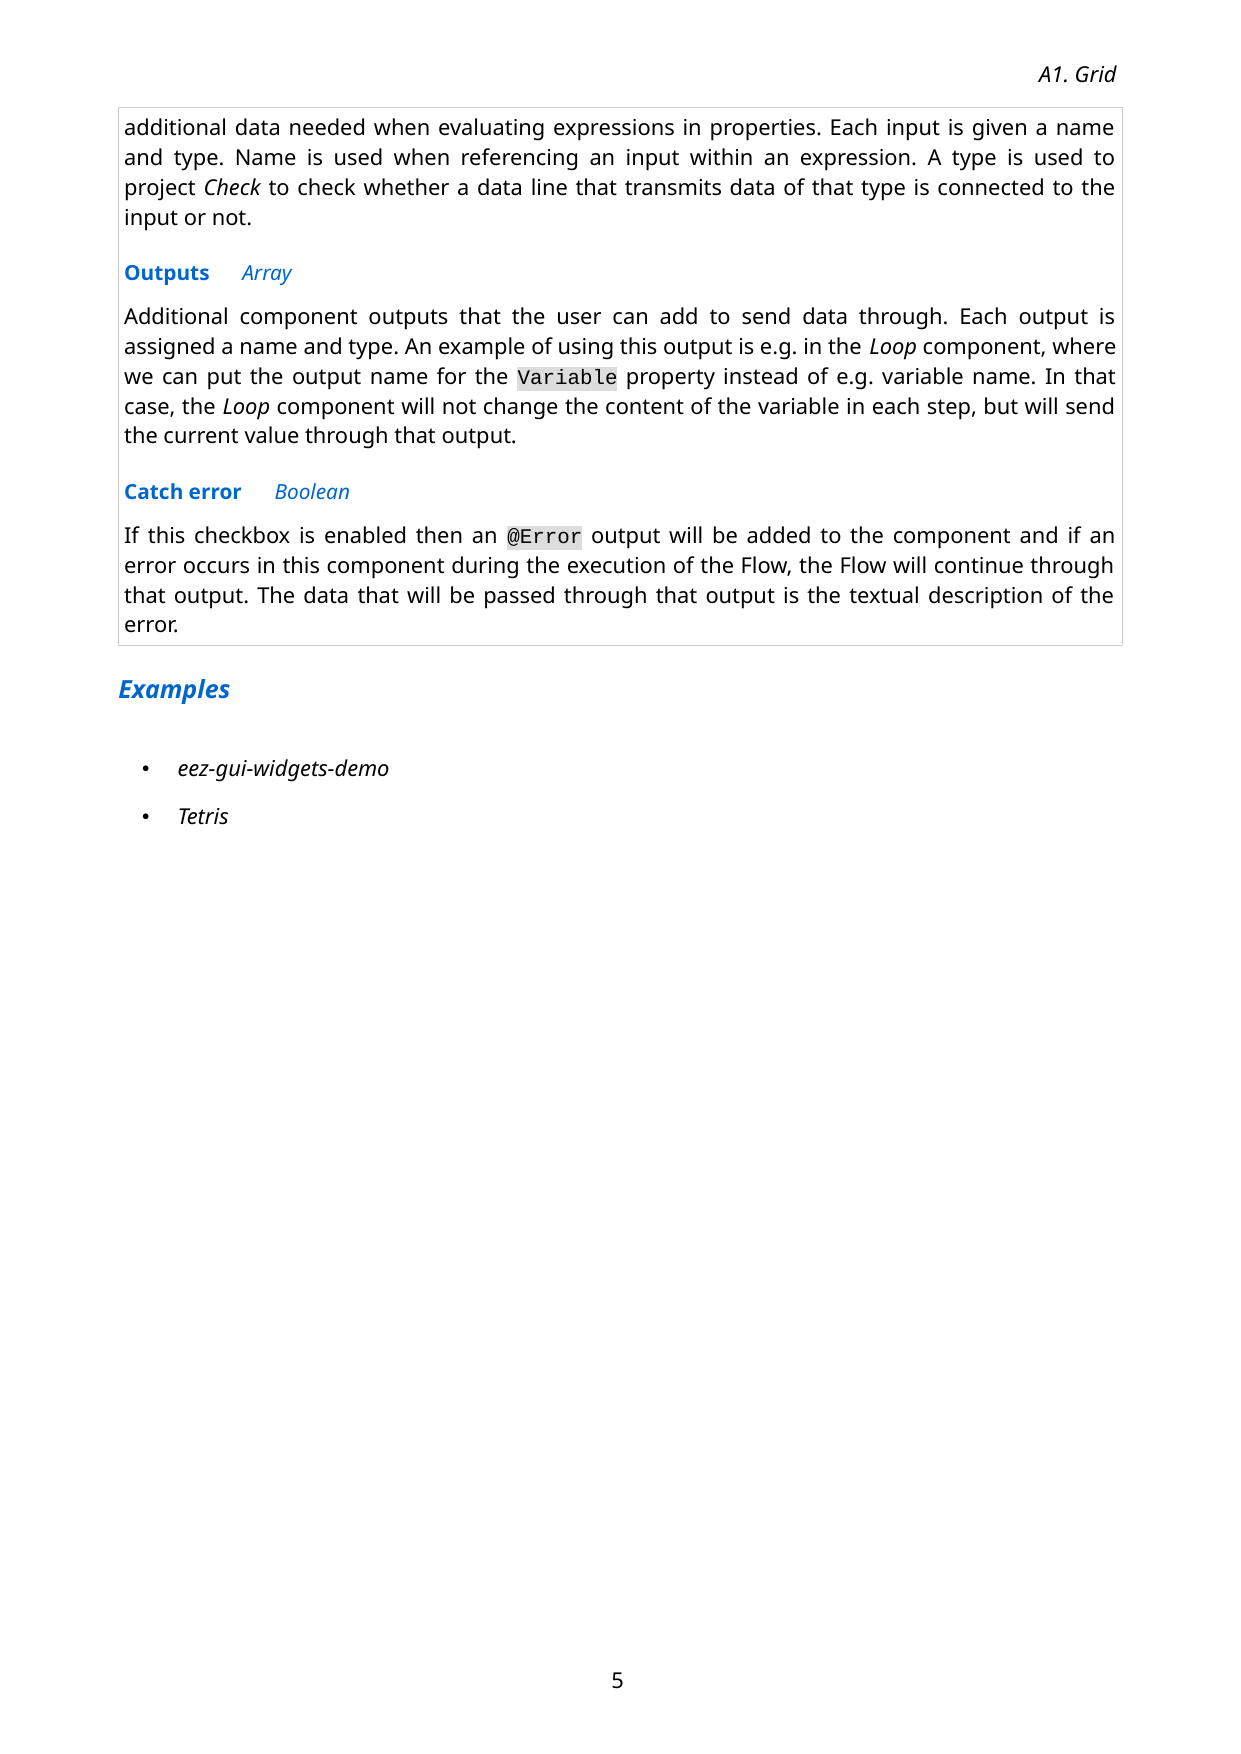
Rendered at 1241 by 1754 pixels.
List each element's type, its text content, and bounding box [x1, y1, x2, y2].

list eez-gui-widgets-demo [142, 753, 1110, 783]
table_cell additional data needed when evaluating expressions in properties. Each input is given a name and type. Name is used when referencing an input within an expression. A type is used to project Check to check whether a data line that transmits data of that type is connected to the input or not. Outputs Array Additional component outputs that the user can add to send data through. Each output is assigned a name and type. An example of using this output is e.g. in the Loop component, where we can put the output name for the Variable property instead of e.g. variable name. In that case, the Loop component will not change the content of the variable in each step, but will send the current value through that output. Catch error Boolean If this checkbox is enabled then an @Error output will be added to the component and if an error occurs in this component during the execution of the Flow, the Flow will continue through that output. The data that will be passed through that output is the textual description of the error. [119, 108, 1122, 645]
subtitle Examples [118, 672, 1122, 706]
list Tetris [142, 801, 1110, 831]
